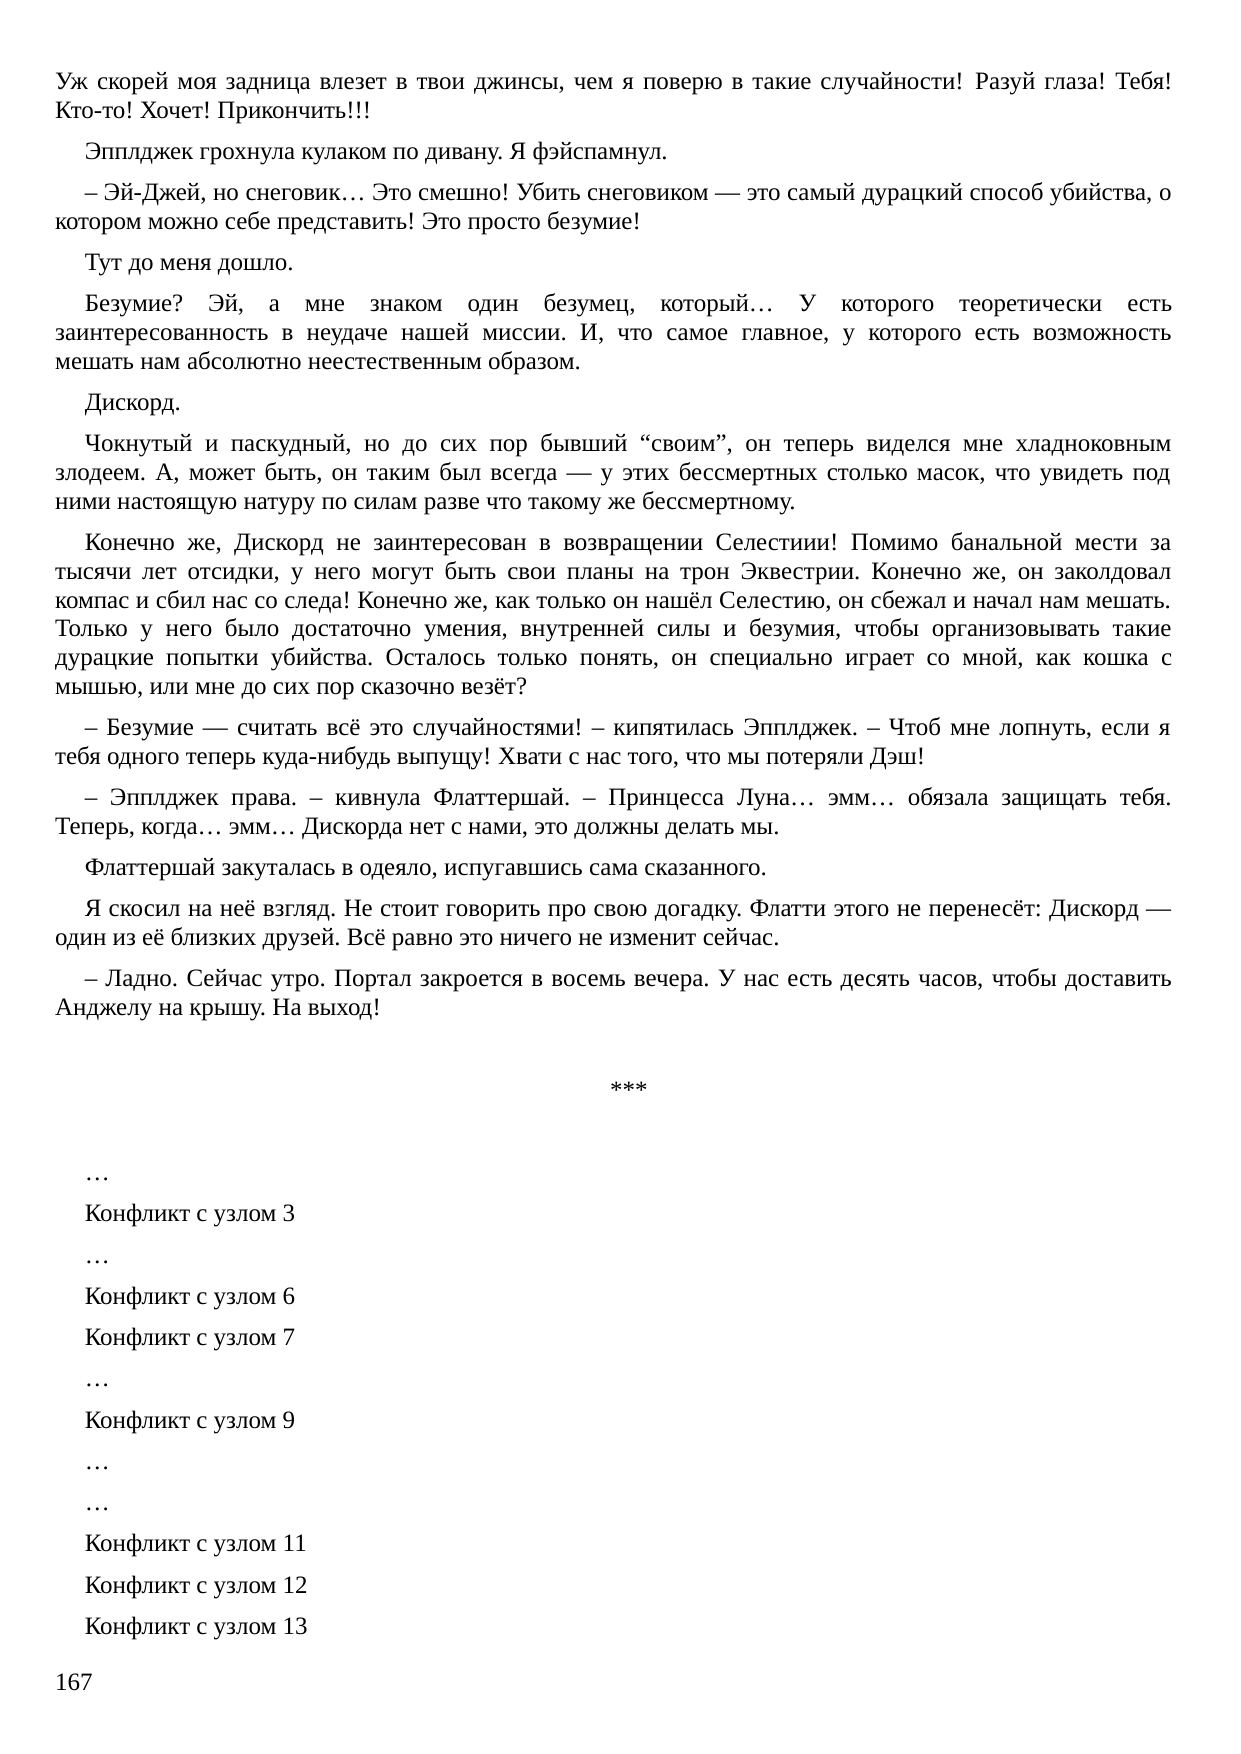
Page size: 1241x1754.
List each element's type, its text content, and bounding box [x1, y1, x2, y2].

text Уж скорей моя задница влезет в твои джинсы, чем я поверю в такие случайности! Разуй глаза! Тебя! Кто-то! Хочет! Прикончить!!! [55, 66, 1173, 123]
text Эпплджек грохнула кулаком по дивану. Я фэйспамнул. [55, 136, 1173, 165]
text … [55, 1240, 1173, 1268]
text Конфликт с узлом 6 [55, 1281, 1173, 1310]
text Конфликт с узлом 13 [55, 1611, 1173, 1640]
text … [55, 1363, 1173, 1392]
text … [55, 1487, 1173, 1516]
text Безумие? Эй, а мне знаком один безумец, который… У которого теоретически есть заинтересованность в неудаче нашей миссии. И, что самое главное, у которого есть возможность мешать нам абсолютно неестественным образом. [55, 288, 1173, 375]
text Флаттершай закуталась в одеяло, испугавшись сама сказанного. [55, 852, 1173, 881]
text – Ладно. Сейчас утро. Портал закроется в восемь вечера. У нас есть десять часов, чтобы доставить Анджелу на крышу. На выход! [55, 963, 1173, 1021]
text Чокнутый и паскудный, но до сих пор бывший “своим”, он теперь виделся мне хладноковным злодеем. А, может быть, он таким был всегда — у этих бессмертных столько масок, что увидеть под ними настоящую натуру по силам разве что такому же бессмертному. [55, 428, 1173, 515]
text … [55, 1446, 1173, 1475]
text Конфликт с узлом 3 [55, 1198, 1173, 1227]
text – Безумие — считать всё это случайностями! – кипятилась Эпплджек. – Чтоб мне лопнуть, если я тебя одного теперь куда-нибудь выпущу! Хвати с нас того, что мы потеряли Дэш! [55, 712, 1173, 770]
text Конфликт с узлом 12 [55, 1570, 1173, 1598]
text Я скосил на неё взгляд. Не стоит говорить про свою догадку. Флатти этого не перенесёт: Дискорд — один из её близких друзей. Всё равно это ничего не изменит сейчас. [55, 893, 1173, 951]
text Конфликт с узлом 7 [55, 1322, 1173, 1351]
text – Эпплджек права. – кивнула Флаттершай. – Принцесса Луна… эмм… обязала защищать тебя. Теперь, когда… эмм… Дискорда нет с нами, это должны делать мы. [55, 782, 1173, 840]
text Конфликт с узлом 11 [55, 1528, 1173, 1557]
text … [55, 1157, 1173, 1186]
text *** [55, 1075, 1173, 1103]
text Тут до меня дошло. [55, 247, 1173, 276]
text Конечно же, Дискорд не заинтересован в возвращении Селестиии! Помимо банальной мести за тысячи лет отсидки, у него могут быть свои планы на трон Эквестрии. Конечно же, он заколдовал компас и сбил нас со следа! Конечно же, как только он нашёл Селестию, он сбежал и начал нам мешать. Только у него было достаточно умения, внутренней силы и безумия, чтобы организовывать такие дурацкие попытки убийства. Осталось только понять, он специально играет со мной, как кошка с мышью, или мне до сих пор сказочно везёт? [55, 527, 1173, 700]
text Дискорд. [55, 387, 1173, 416]
text – Эй-Джей, но снеговик… Это смешно! Убить снеговиком — это самый дурацкий способ убийства, о котором можно себе представить! Это просто безумие! [55, 177, 1173, 235]
text Конфликт с узлом 9 [55, 1405, 1173, 1433]
